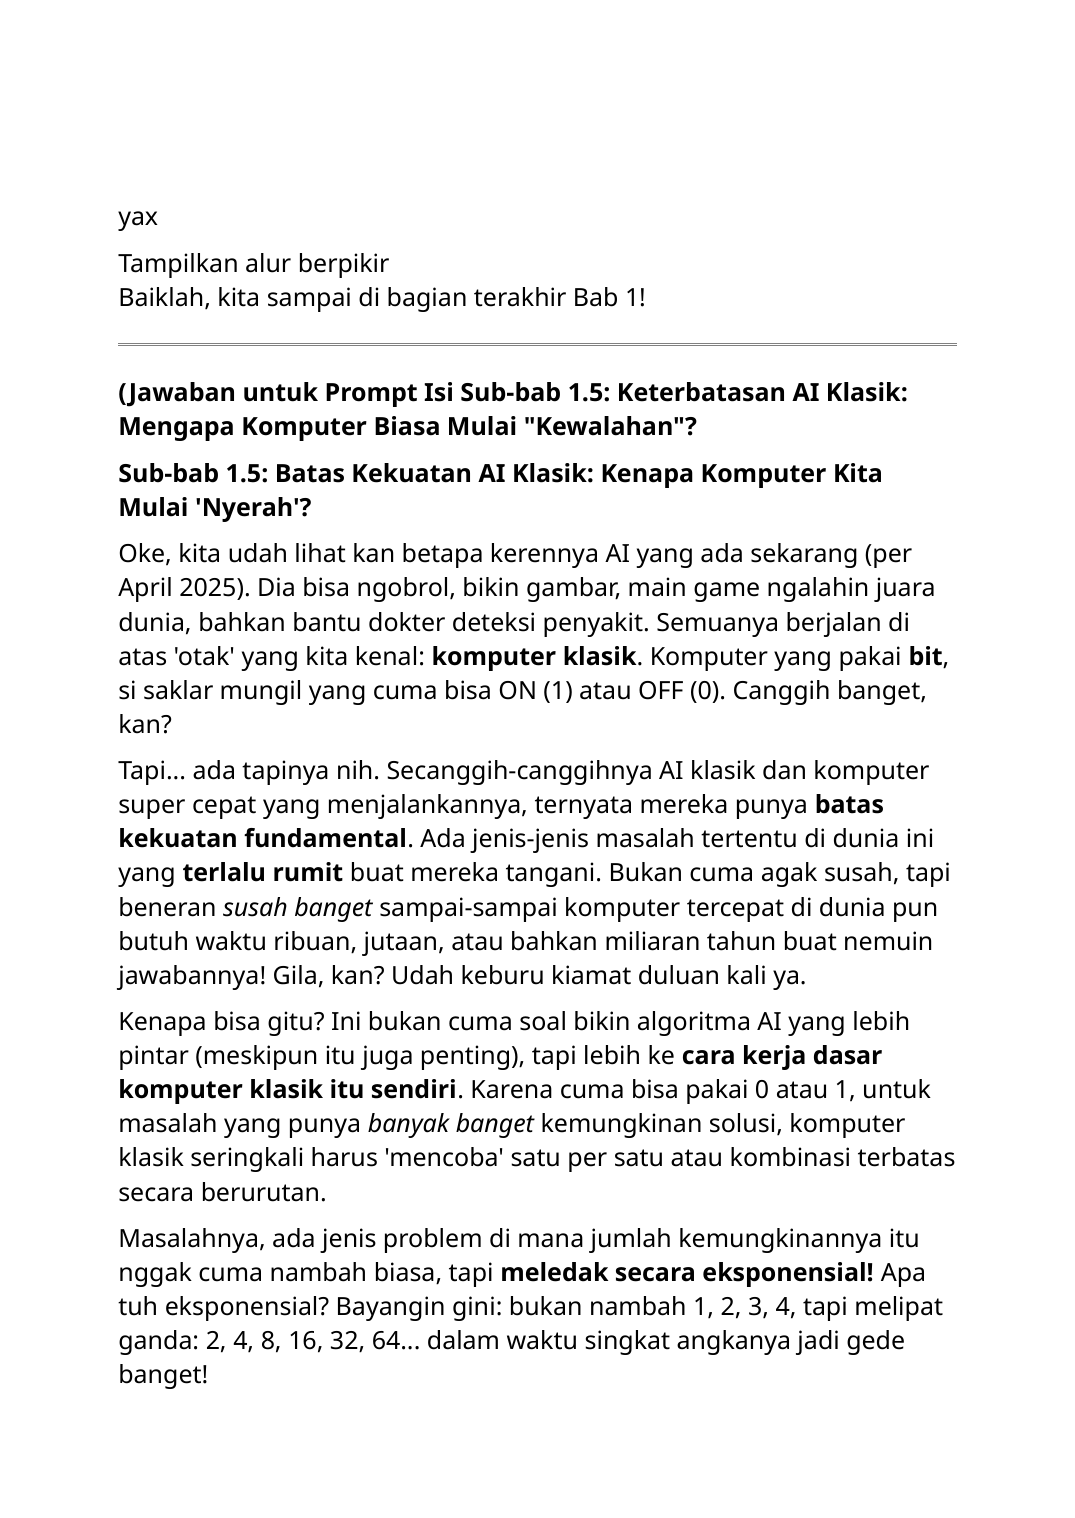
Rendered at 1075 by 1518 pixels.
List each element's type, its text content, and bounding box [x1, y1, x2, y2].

text yax [118, 199, 957, 233]
text (Jawaban untuk Prompt Isi Sub-bab 1.5: Keterbatasan AI Klasik: Mengapa Komputer Biasa Mulai "Kewalahan"? [118, 375, 957, 443]
text Kenapa bisa gitu? Ini bukan cuma soal bikin algoritma AI yang lebih pintar (meskipun itu juga penting), tapi lebih ke cara kerja dasar komputer klasik itu sendiri. Karena cuma bisa pakai 0 atau 1, untuk masalah yang punya banyak banget kemungkinan solusi, komputer klasik seringkali harus 'mencoba' satu per satu atau kombinasi terbatas secara berurutan. [118, 1004, 957, 1208]
text Oke, kita udah lihat kan betapa kerennya AI yang ada sekarang (per April 2025). Dia bisa ngobrol, bikin gambar, main game ngalahin juara dunia, bahkan bantu dokter deteksi penyakit. Semuanya berjalan di atas 'otak' yang kita kenal: komputer klasik. Komputer yang pakai bit, si saklar mungil yang cuma bisa ON (1) atau OFF (0). Canggih banget, kan? [118, 536, 957, 740]
text Baiklah, kita sampai di bagian terakhir Bab 1! [118, 279, 957, 313]
text Tapi... ada tapinya nih. Secanggih-canggihnya AI klasik dan komputer super cepat yang menjalankannya, ternyata mereka punya batas kekuatan fundamental. Ada jenis-jenis masalah tertentu di dunia ini yang terlalu rumit buat mereka tangani. Bukan cuma agak susah, tapi beneran susah banget sampai-sampai komputer tercepat di dunia pun butuh waktu ribuan, jutaan, atau bahkan miliaran tahun buat nemuin jawabannya! Gila, kan? Udah keburu kiamat duluan kali ya. [118, 753, 957, 991]
text Sub-bab 1.5: Batas Kekuatan AI Klasik: Kenapa Komputer Kita Mulai 'Nyerah'? [118, 455, 957, 523]
text Tampilkan alur berpikir [118, 245, 957, 279]
text Masalahnya, ada jenis problem di mana jumlah kemungkinannya itu nggak cuma nambah biasa, tapi meledak secara eksponensial! Apa tuh eksponensial? Bayangin gini: bukan nambah 1, 2, 3, 4, tapi melipat ganda: 2, 4, 8, 16, 32, 64... dalam waktu singkat angkanya jadi gede banget! [118, 1221, 957, 1391]
